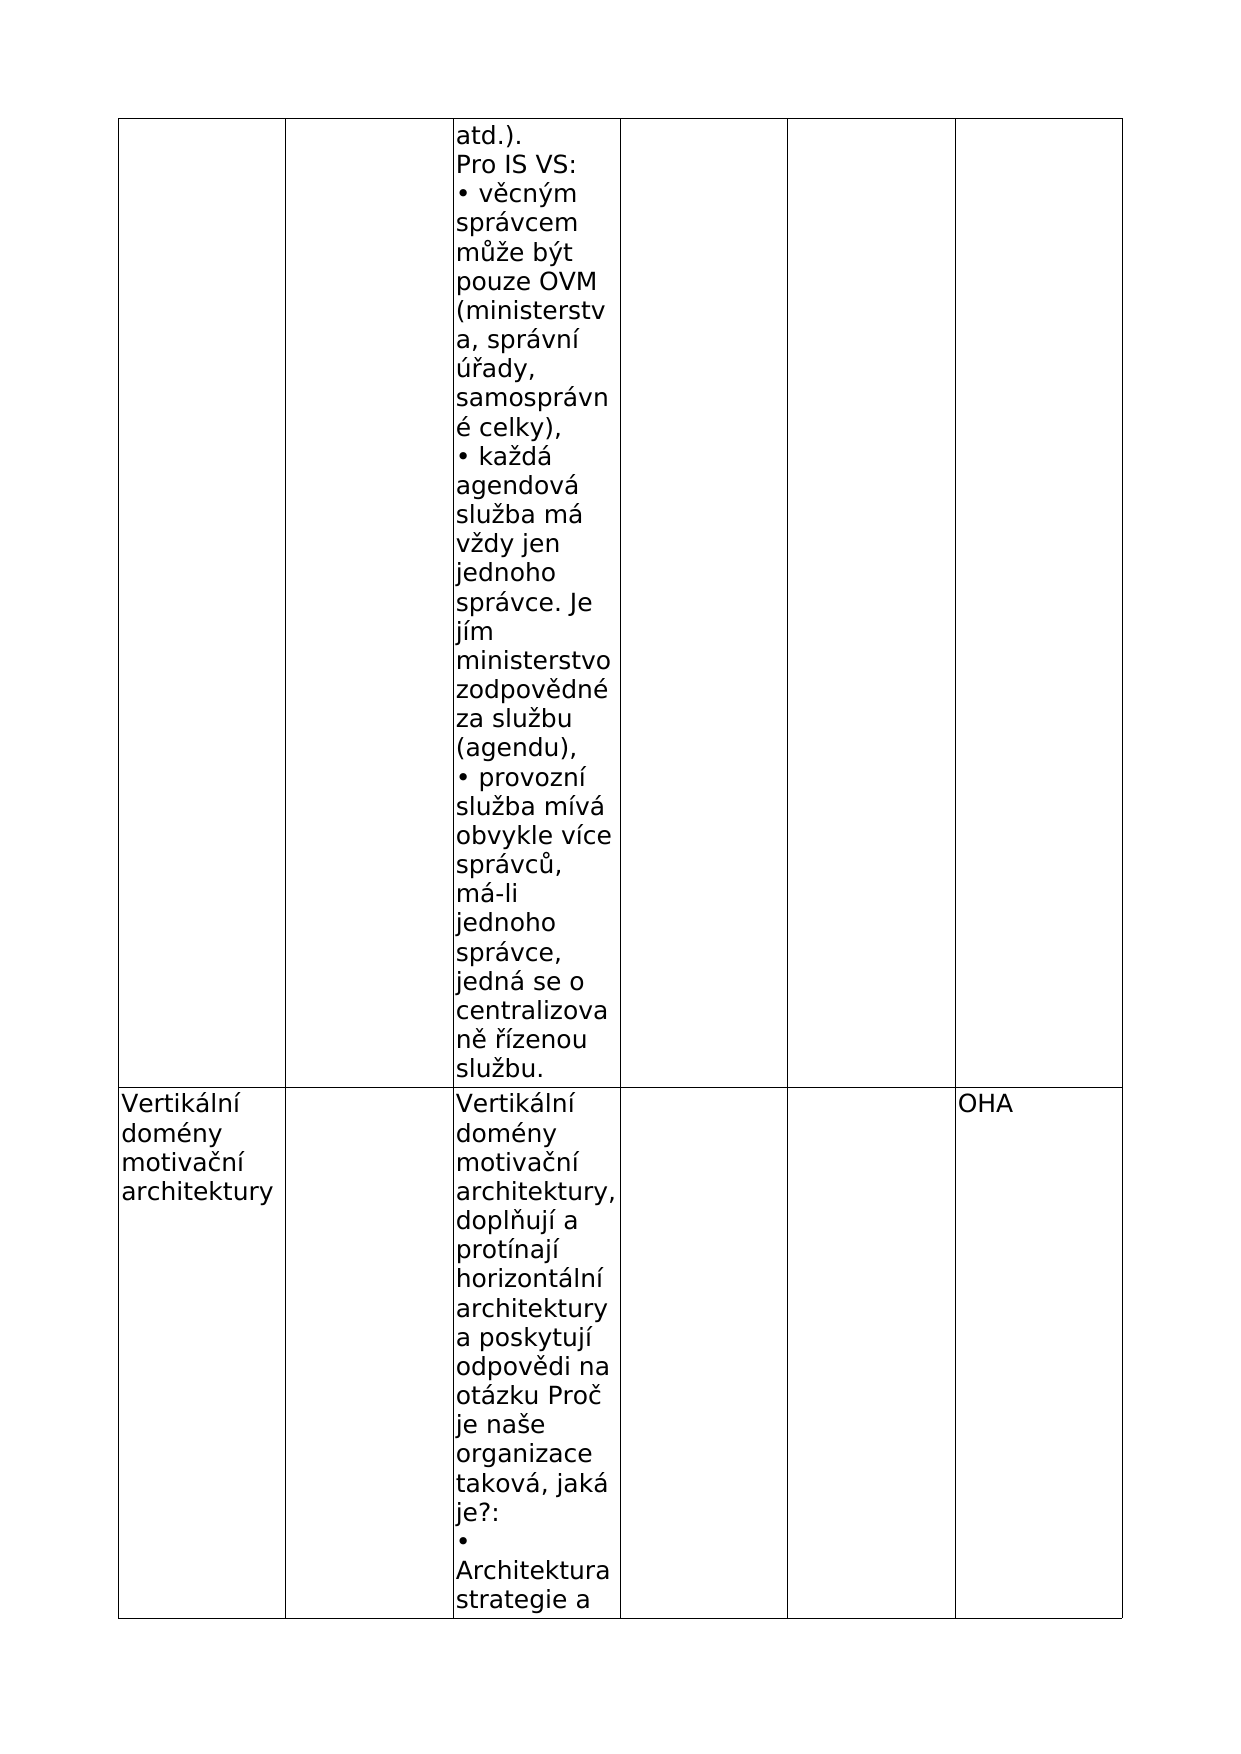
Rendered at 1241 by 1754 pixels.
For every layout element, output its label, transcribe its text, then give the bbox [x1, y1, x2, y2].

table_cell [119, 119, 285, 1087]
table_cell [286, 119, 453, 1087]
table_cell OHA [956, 1088, 1122, 1617]
table_cell atd.). Pro IS VS: • věcným správcem může být pouze OVM (ministerstva, správní úřady, samosprávné celky), • každá agendová služba má vždy jen jednoho správce. Je jím ministerstvo zodpovědné za službu (agendu), • provozní služba mívá obvykle více správců, má-li jednoho správce, jedná se o centralizovaně řízenou službu. [454, 119, 620, 1087]
table_cell [621, 119, 787, 1087]
table_cell [956, 119, 1122, 1087]
table_cell Vertikální domény motivační architektury, doplňují a protínají horizontální architektury a poskytují odpovědi na otázku Proč je naše organizace taková, jaká je?: • Architektura strategie a [454, 1088, 620, 1617]
table_cell Vertikální domény motivační architektury [119, 1088, 285, 1617]
table_cell [621, 1088, 787, 1617]
table_cell [788, 1088, 955, 1617]
table_cell [286, 1088, 453, 1617]
table_cell [788, 119, 955, 1087]
